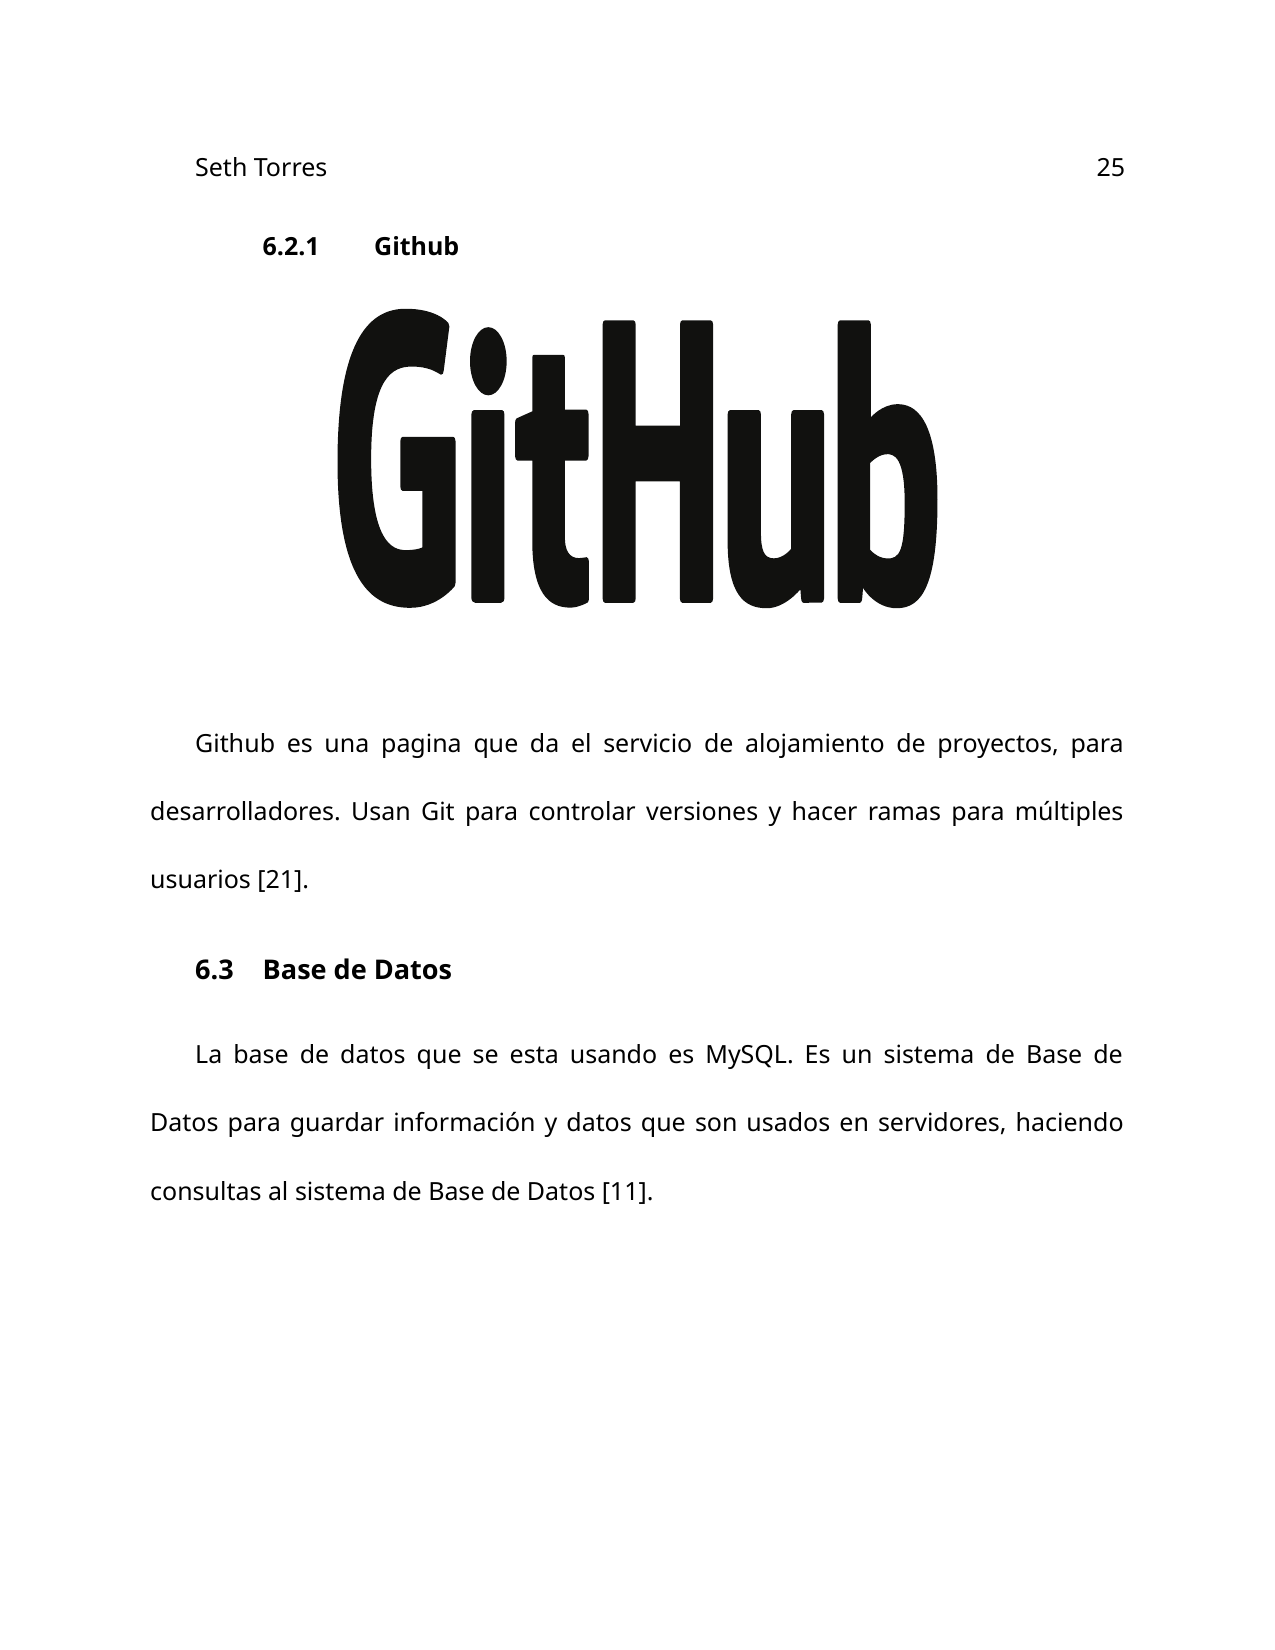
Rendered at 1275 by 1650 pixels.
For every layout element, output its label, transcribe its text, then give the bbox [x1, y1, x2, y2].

text Github es una pagina que da el servicio de alojamiento de proyectos, para desarrolladores. Usan Git para controlar versiones y hacer ramas para múltiples usuarios [21]. [150, 726, 1125, 896]
subtitle Base de Datos [150, 951, 1125, 988]
text La base de datos que se esta usando es MySQL. Es un sistema de Base de Datos para guardar información y datos que son usados en servidores, haciendo consultas al sistema de Base de Datos [11]. [150, 1037, 1125, 1207]
subtitle Github [262, 228, 1125, 262]
